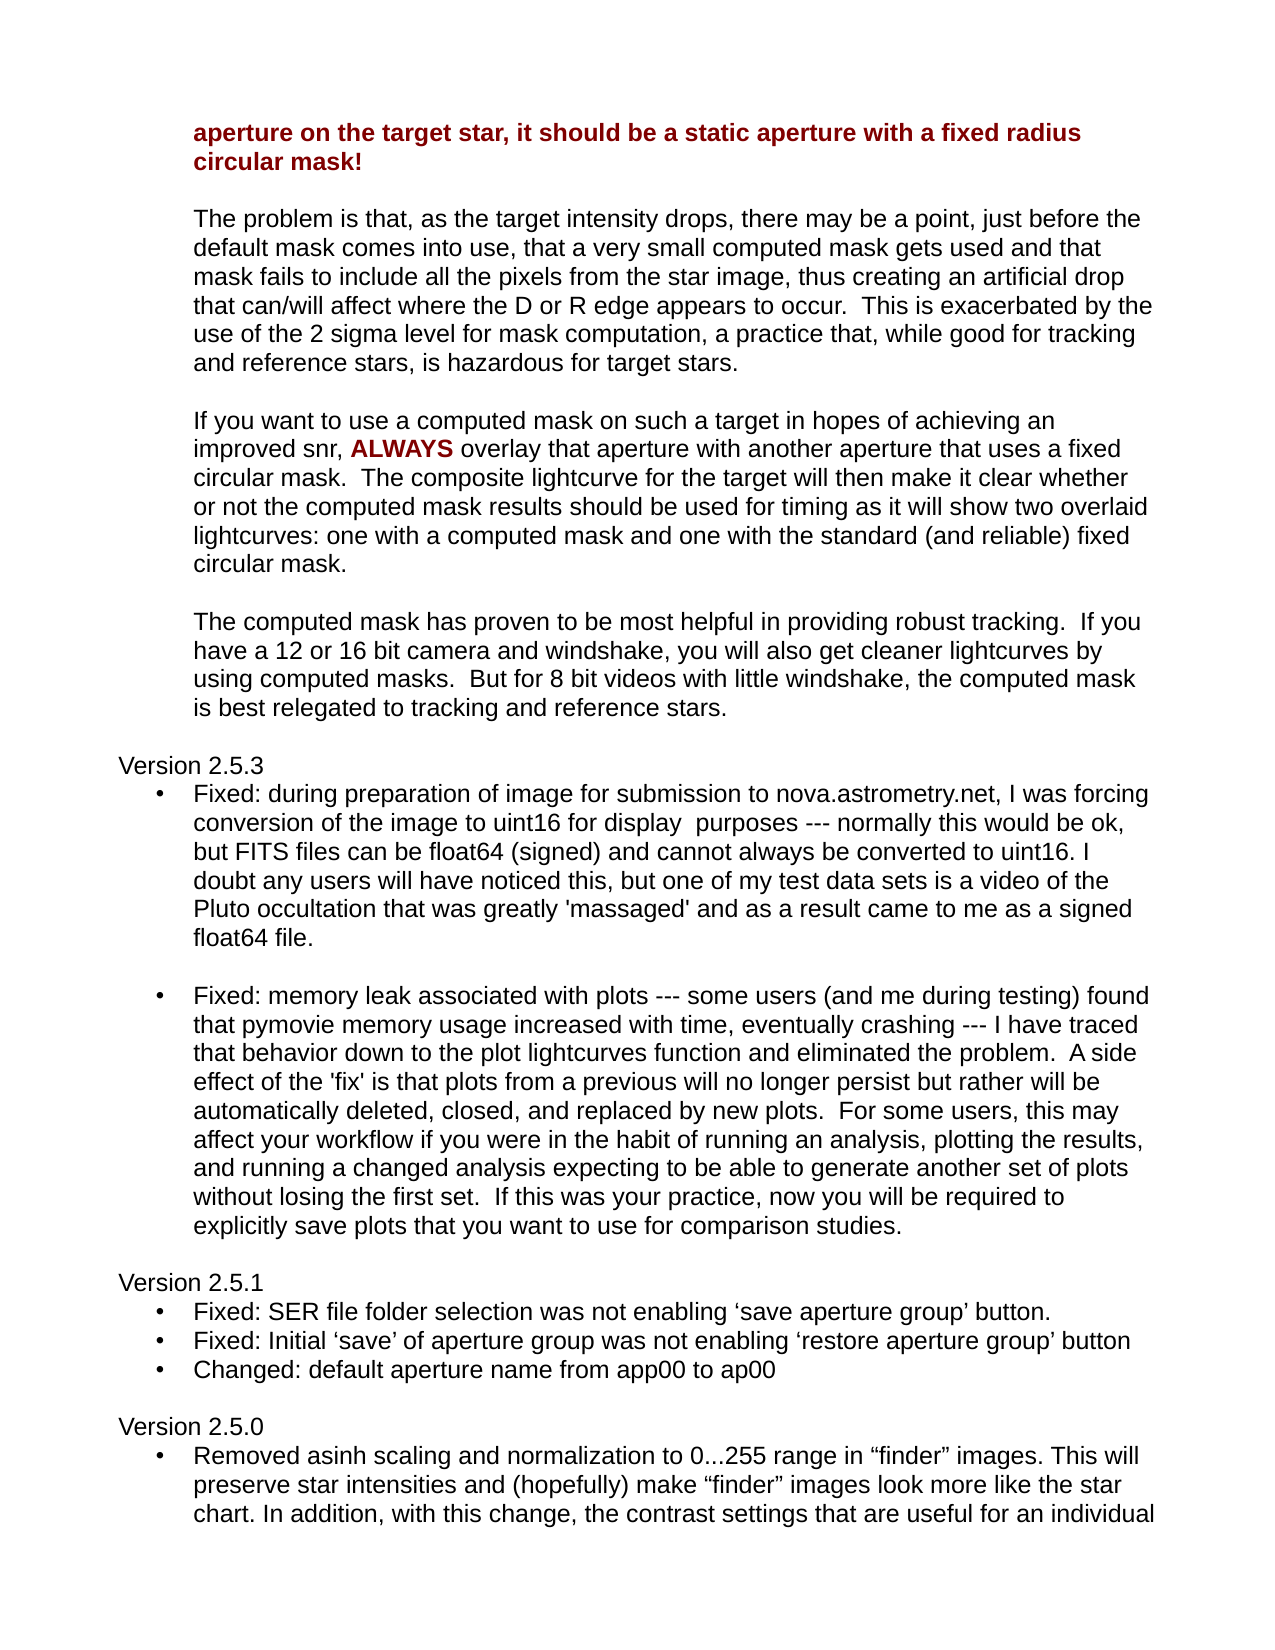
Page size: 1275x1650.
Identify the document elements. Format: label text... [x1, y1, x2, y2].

text Version 2.5.3 [118, 751, 1157, 779]
text Version 2.5.1 [118, 1268, 1157, 1297]
list Removed asinh scaling and normalization to 0...255 range in “finder” images. This will preserve star intensities and (hopefully) make “finder” images look more like the star chart. In addition, with this change, the contrast settings that are useful for an individual [156, 1441, 1157, 1527]
list Fixed: memory leak associated with plots --- some users (and me during testing) found that pymovie memory usage increased with time, eventually crashing --- I have traced that behavior down to the plot lightcurves function and eliminated the problem. A side effect of the 'fix' is that plots from a previous will no longer persist but rather will be automatically deleted, closed, and replaced by new plots. For some users, this may affect your workflow if you were in the habit of running an analysis, plotting the results, and running a changed analysis expecting to be able to generate another set of plots without losing the first set. If this was your practice, now you will be required to explicitly save plots that you want to use for comparison studies. [156, 981, 1157, 1268]
list Fixed: Initial ‘save’ of aperture group was not enabling ‘restore aperture group’ button [156, 1326, 1157, 1355]
list Fixed: SER file folder selection was not enabling ‘save aperture group’ button. [156, 1297, 1157, 1326]
list Changed: default aperture name from app00 to ap00 [156, 1355, 1157, 1412]
list Fixed: during preparation of image for submission to nova.astrometry.net, I was forcing conversion of the image to uint16 for display purposes --- normally this would be ok, but FITS files can be float64 (signed) and cannot always be converted to uint16. I doubt any users will have noticed this, but one of my test data sets is a video of the Pluto occultation that was greatly 'massaged' and as a result came to me as a signed float64 file. [156, 779, 1157, 981]
list aperture on the target star, it should be a static aperture with a fixed radius circular mask! The problem is that, as the target intensity drops, there may be a point, just before the default mask comes into use, that a very small computed mask gets used and that mask fails to include all the pixels from the star image, thus creating an artificial drop that can/will affect where the D or R edge appears to occur. This is exacerbated by the use of the 2 sigma level for mask computation, a practice that, while good for tracking and reference stars, is hazardous for target stars. If you want to use a computed mask on such a target in hopes of achieving an improved snr, ALWAYS overlay that aperture with another aperture that uses a fixed circular mask. The composite lightcurve for the target will then make it clear whether or not the computed mask results should be used for timing as it will show two overlaid lightcurves: one with a computed mask and one with the standard (and reliable) fixed circular mask. The computed mask has proven to be most helpful in providing robust tracking. If you have a 12 or 16 bit camera and windshake, you will also get cleaner lightcurves by using computed masks. But for 8 bit videos with little windshake, the computed mask is best relegated to tracking and reference stars. [156, 118, 1157, 751]
text Version 2.5.0 [118, 1412, 1157, 1441]
